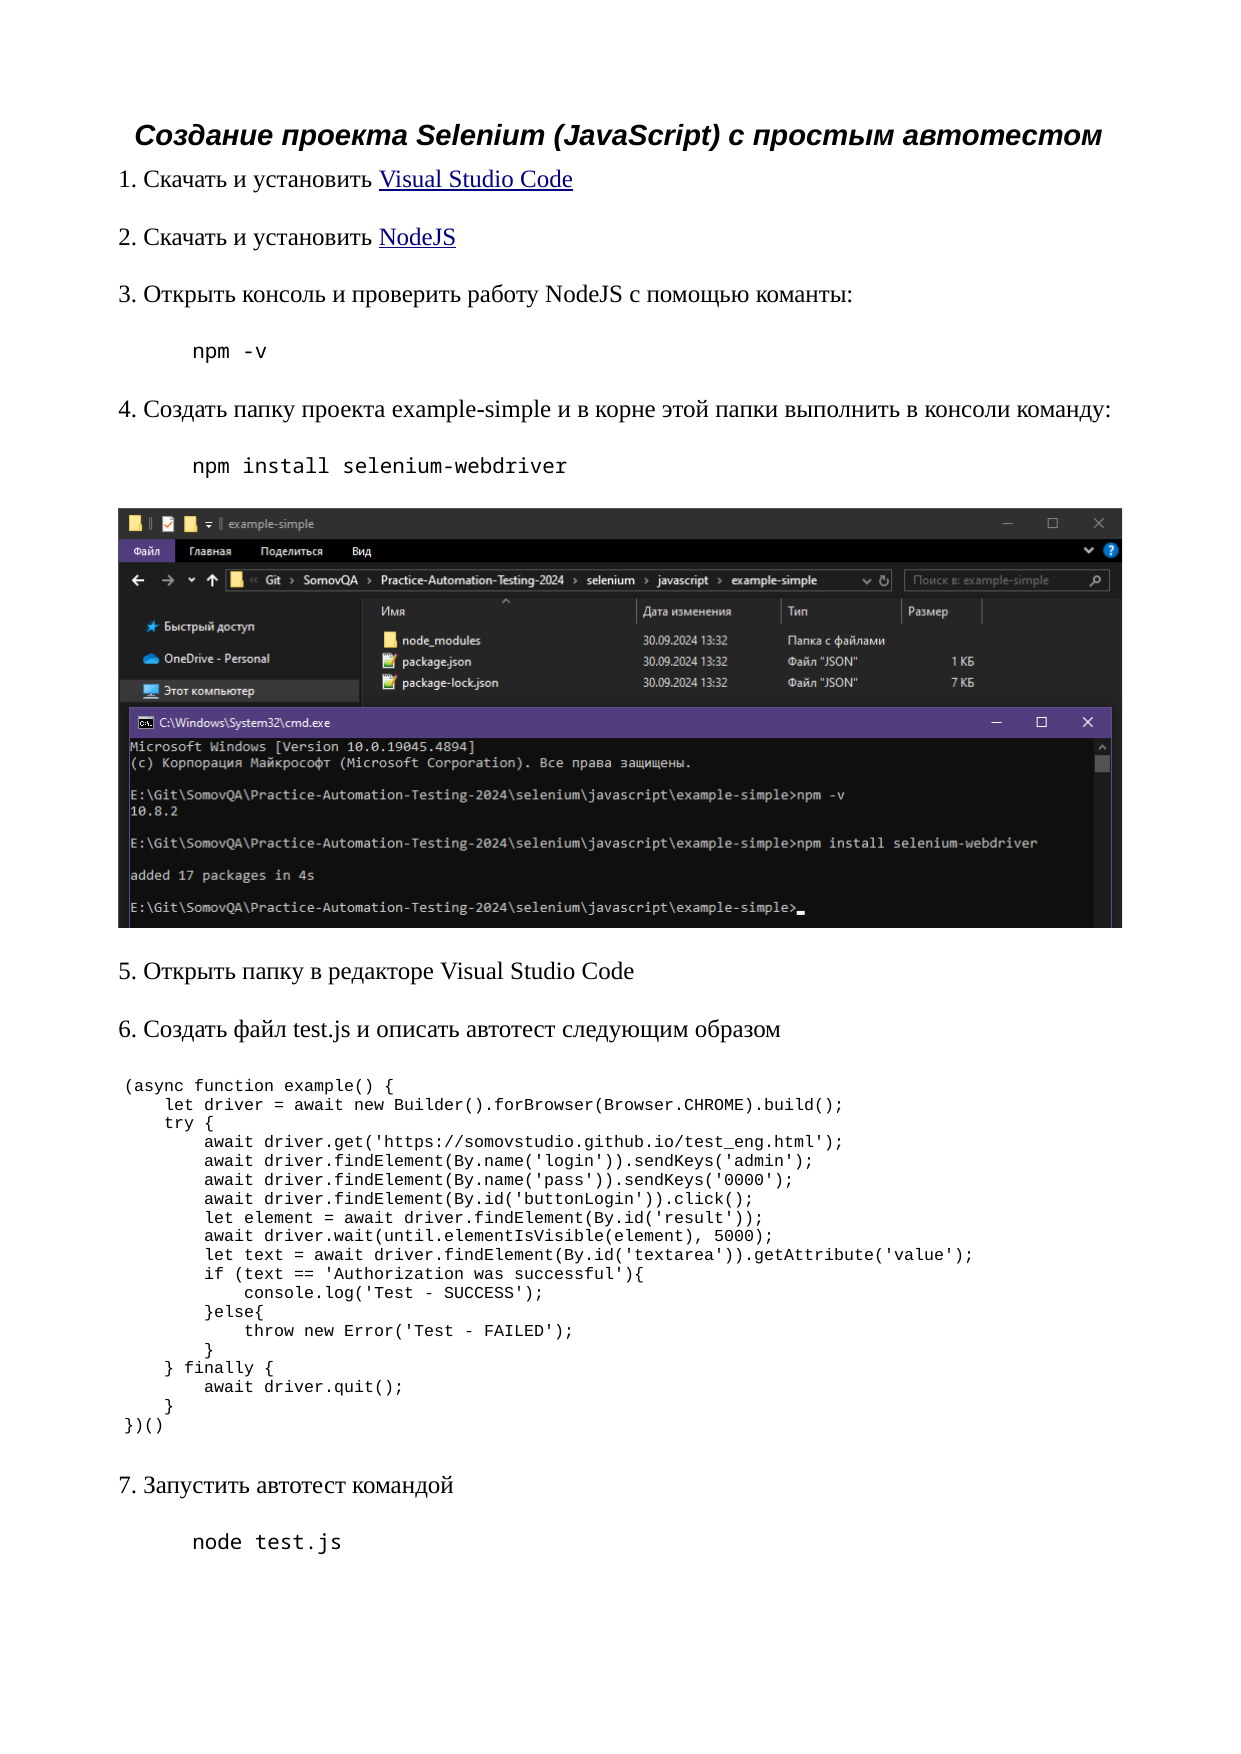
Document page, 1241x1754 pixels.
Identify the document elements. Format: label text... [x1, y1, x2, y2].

text 7. Запустить автотест командой [118, 1470, 1122, 1499]
text 2. Скачать и установить NodeJS [118, 222, 1122, 250]
text npm install selenium-webdriver [192, 451, 1122, 480]
picture [118, 508, 1123, 928]
text 5. Открыть папку в редакторе Visual Studio Code [118, 956, 1122, 985]
text 3. Открыть консоль и проверить работу NodeJS с помощью команты: [118, 279, 1122, 308]
text 1. Скачать и установить Visual Studio Code [118, 164, 1122, 193]
text 6. Создать файл test.js и описать автотест следующим образом [118, 1014, 1122, 1043]
text 4. Создать папку проекта example-simple и в корне этой папки выполнить в консоли команду: [118, 394, 1122, 423]
table_header (async function example() { let driver = await new Builder().forBrowser(Browser.CHROME).build(); try { await driver.get('https://somovstudio.github.io/test_eng.html'); await driver.findElement(By.name('login')).sendKeys('admin'); await driver.findElement(By.name('pass')).sendKeys('0000'); await driver.findElement(By.id('buttonLogin')).click(); let element = await driver.findElement(By.id('result')); await driver.wait(until.elementIsVisible(element), 5000); let text = await driver.findElement(By.id('textarea')).getAttribute('value'); if (text == 'Authorization was successful'){ console.log('Test - SUCCESS'); }else{ throw new Error('Test - FAILED'); } } finally { await driver.quit(); } })() [118, 1071, 1122, 1441]
text npm -v [192, 337, 1122, 365]
subtitle Создание проекта Selenium (JavaScript) с простым автотестом [118, 118, 1122, 152]
text node test.js [192, 1527, 1122, 1556]
